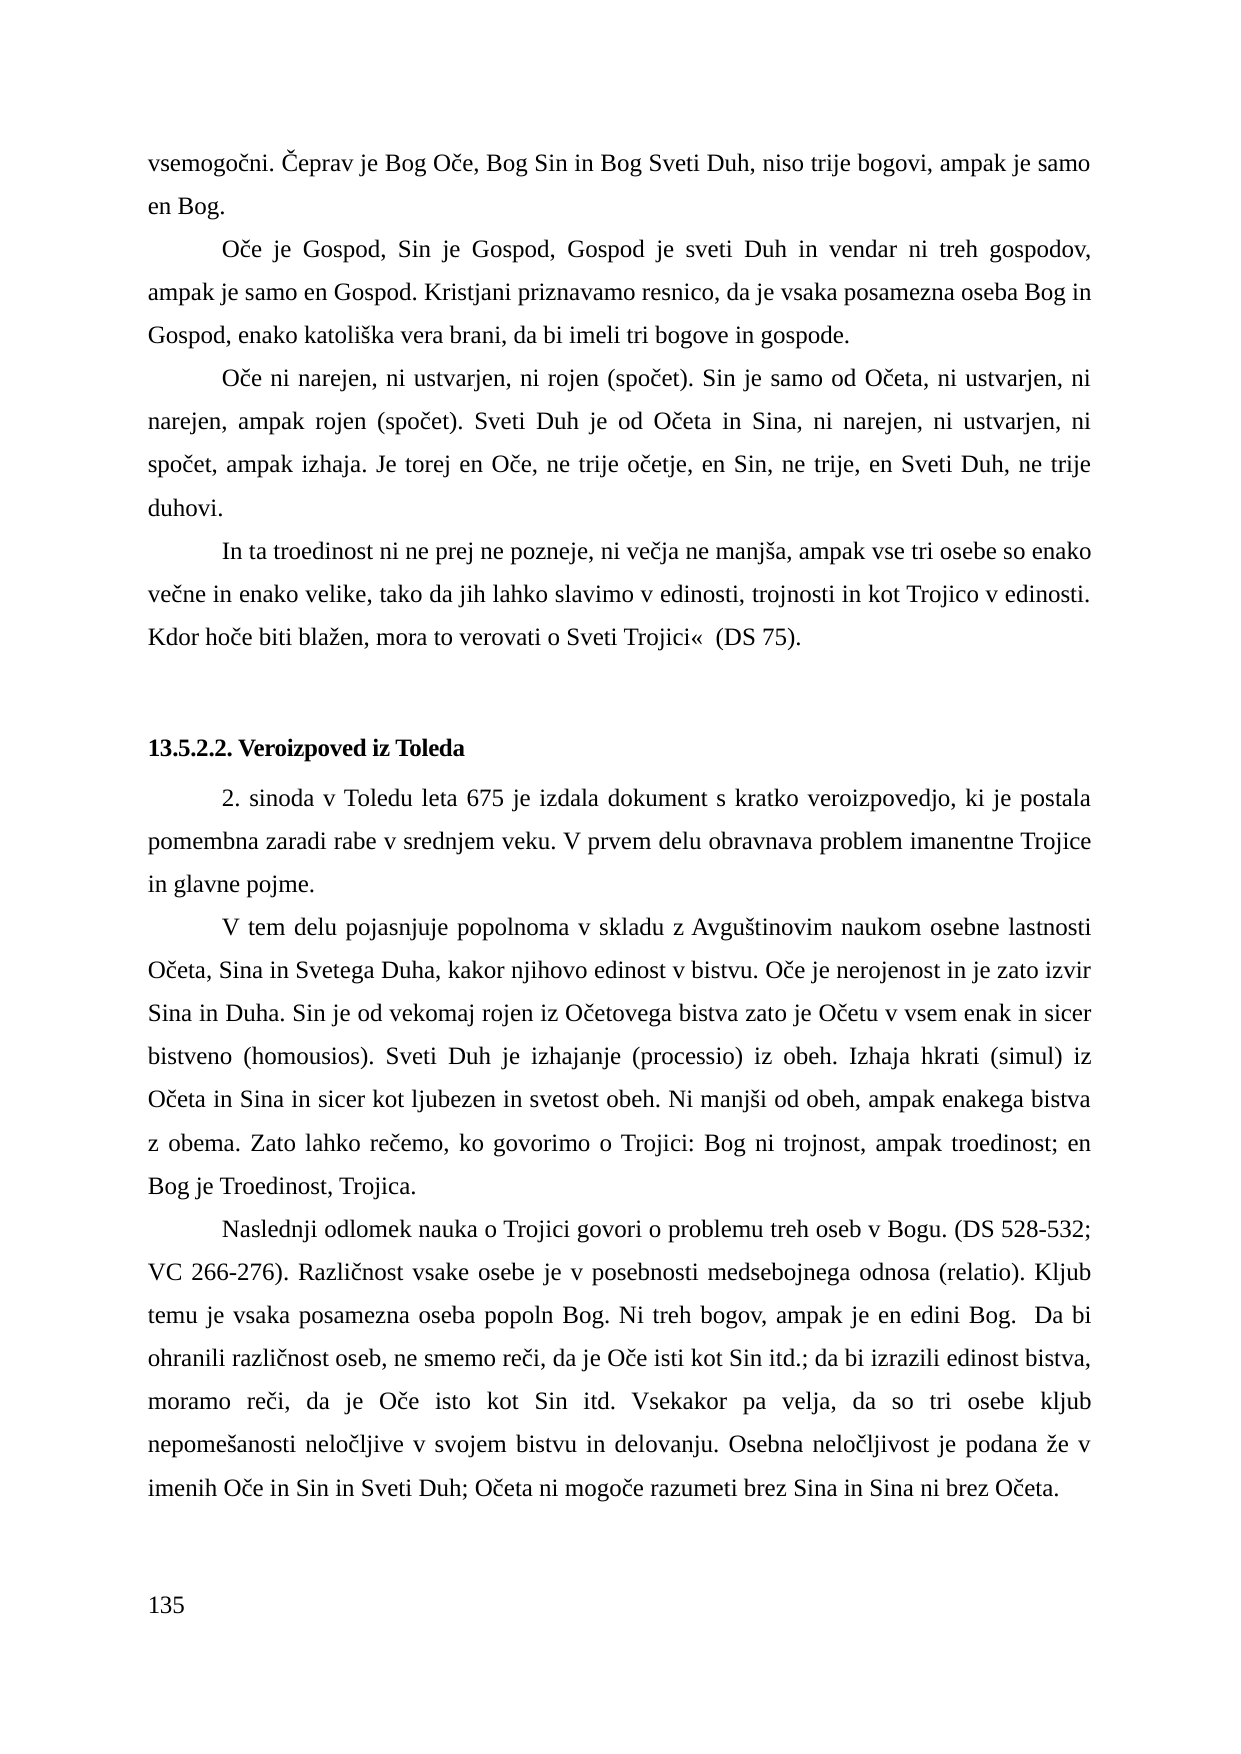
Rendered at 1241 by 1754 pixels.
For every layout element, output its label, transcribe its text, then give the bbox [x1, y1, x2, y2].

text Naslednji odlomek nauka o Trojici govori o problemu treh oseb v Bogu. (DS 528-532; VC 266-276). Različnost vsake osebe je v posebnosti medsebojnega odnosa (relatio). Kljub temu je vsaka posamezna oseba popoln Bog. Ni treh bogov, ampak je en edini Bog. Da bi ohranili različnost oseb, ne smemo reči, da je Oče isti kot Sin itd.; da bi izrazili edinost bistva, moramo reči, da je Oče isto kot Sin itd. Vsekakor pa velja, da so tri osebe kljub nepomešanosti neločljive v svojem bistvu in delovanju. Osebna neločljivost je podana že v imenih Oče in Sin in Sveti Duh; Očeta ni mogoče razumeti brez Sina in Sina ni brez Očeta. [148, 1214, 1092, 1501]
text Oče ni narejen, ni ustvarjen, ni rojen (spočet). Sin je samo od Očeta, ni ustvarjen, ni narejen, ampak rojen (spočet). Sveti Duh je od Očeta in Sina, ni narejen, ni ustvarjen, ni spočet, ampak izhaja. Je torej en Oče, ne trije očetje, en Sin, ne trije, en Sveti Duh, ne trije duhovi. [148, 363, 1092, 521]
text V tem delu pojasnjuje popolnoma v skladu z Avguštinovim naukom osebne lastnosti Očeta, Sina in Svetega Duha, kakor njihovo edinost v bistvu. Oče je nerojenost in je zato izvir Sina in Duha. Sin je od vekomaj rojen iz Očetovega bistva zato je Očetu v vsem enak in sicer bistveno (homousios). Sveti Duh je izhajanje (processio) iz obeh. Izhaja hkrati (simul) iz Očeta in Sina in sicer kot ljubezen in svetost obeh. Ni manjši od obeh, ampak enakega bistva z obema. Zato lahko rečemo, ko govorimo o Trojici: Bog ni trojnost, ampak troedinost; en Bog je Troedinost, Trojica. [148, 912, 1092, 1199]
subtitle 13.5.2.2. Veroizpoved iz Toleda [148, 733, 1092, 762]
text In ta troedinost ni ne prej ne pozneje, ni večja ne manjša, ampak vse tri osebe so enako večne in enako velike, tako da jih lahko slavimo v edinosti, trojnosti in kot Trojico v edinosti. Kdor hoče biti blažen, mora to verovati o Sveti Trojici« (DS 75). [148, 536, 1092, 651]
text Oče je Gospod, Sin je Gospod, Gospod je sveti Duh in vendar ni treh gospodov, ampak je samo en Gospod. Kristjani priznavamo resnico, da je vsaka posamezna oseba Bog in Gospod, enako katoliška vera brani, da bi imeli tri bogove in gospode. [148, 234, 1092, 349]
text 2. sinoda v Toledu leta 675 je izdala dokument s kratko veroizpovedjo, ki je postala pomembna zaradi rabe v srednjem veku. V prvem delu obravnava problem imanentne Trojice in glavne pojme. [148, 783, 1092, 898]
text vsemogočni. Čeprav je Bog Oče, Bog Sin in Bog Sveti Duh, niso trije bogovi, ampak je samo en Bog. [148, 148, 1092, 219]
